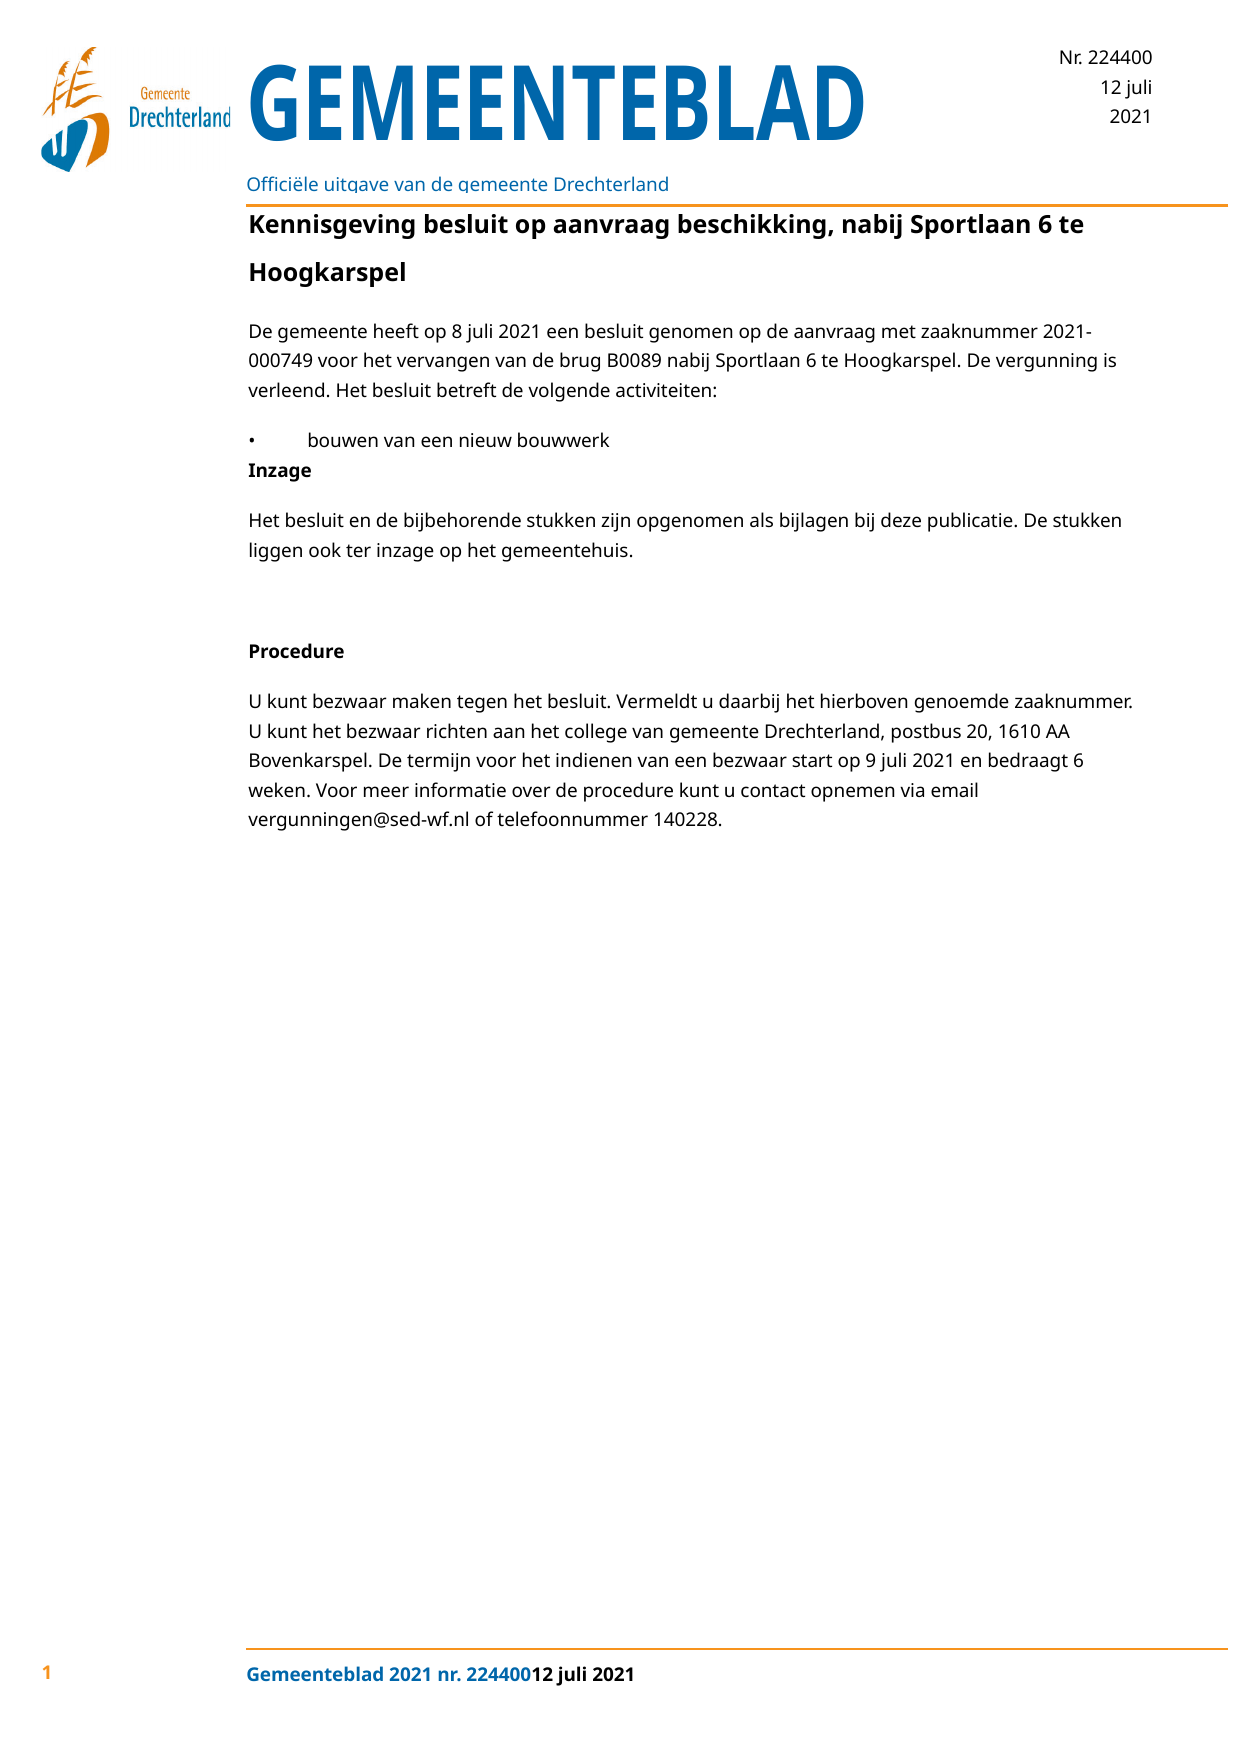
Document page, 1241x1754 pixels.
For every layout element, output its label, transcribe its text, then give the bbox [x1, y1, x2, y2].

text Kennisgeving besluit op aanvraag beschikking, nabij Sportlaan 6 te Hoogkarspel [248, 207, 1152, 288]
text Procedure [248, 638, 1152, 664]
picture [41, 47, 231, 172]
picture [41, 158, 64, 172]
text Inzage [248, 457, 1152, 483]
list bouwen van een nieuw bouwwerk [248, 427, 1152, 453]
text De gemeente heeft op 8 juli 2021 een besluit genomen op de aanvraag met zaaknummer 2021-000749 voor het vervangen van de brug B0089 nabij Sportlaan 6 te Hoogkarspel. De vergunning is verleend. Het besluit betreft de volgende activiteiten: [248, 318, 1152, 403]
picture [226, 115, 231, 124]
text Het besluit en de bijbehorende stukken zijn opgenomen als bijlagen bij deze publicatie. De stukken liggen ook ter inzage op het gemeentehuis. [248, 507, 1152, 563]
text U kunt bezwaar maken tegen het besluit. Vermeldt u daarbij het hierboven genoemde zaaknummer. U kunt het bezwaar richten aan het college van gemeente Drechterland, postbus 20, 1610 AA Bovenkarspel. De termijn voor het indienen van een bezwaar start op 9 juli 2021 en bedraagt 6 weken. Voor meer informatie over de procedure kunt u contact opnemen via email vergunningen@sed-wf.nl of telefoonnummer 140228. [248, 688, 1152, 832]
